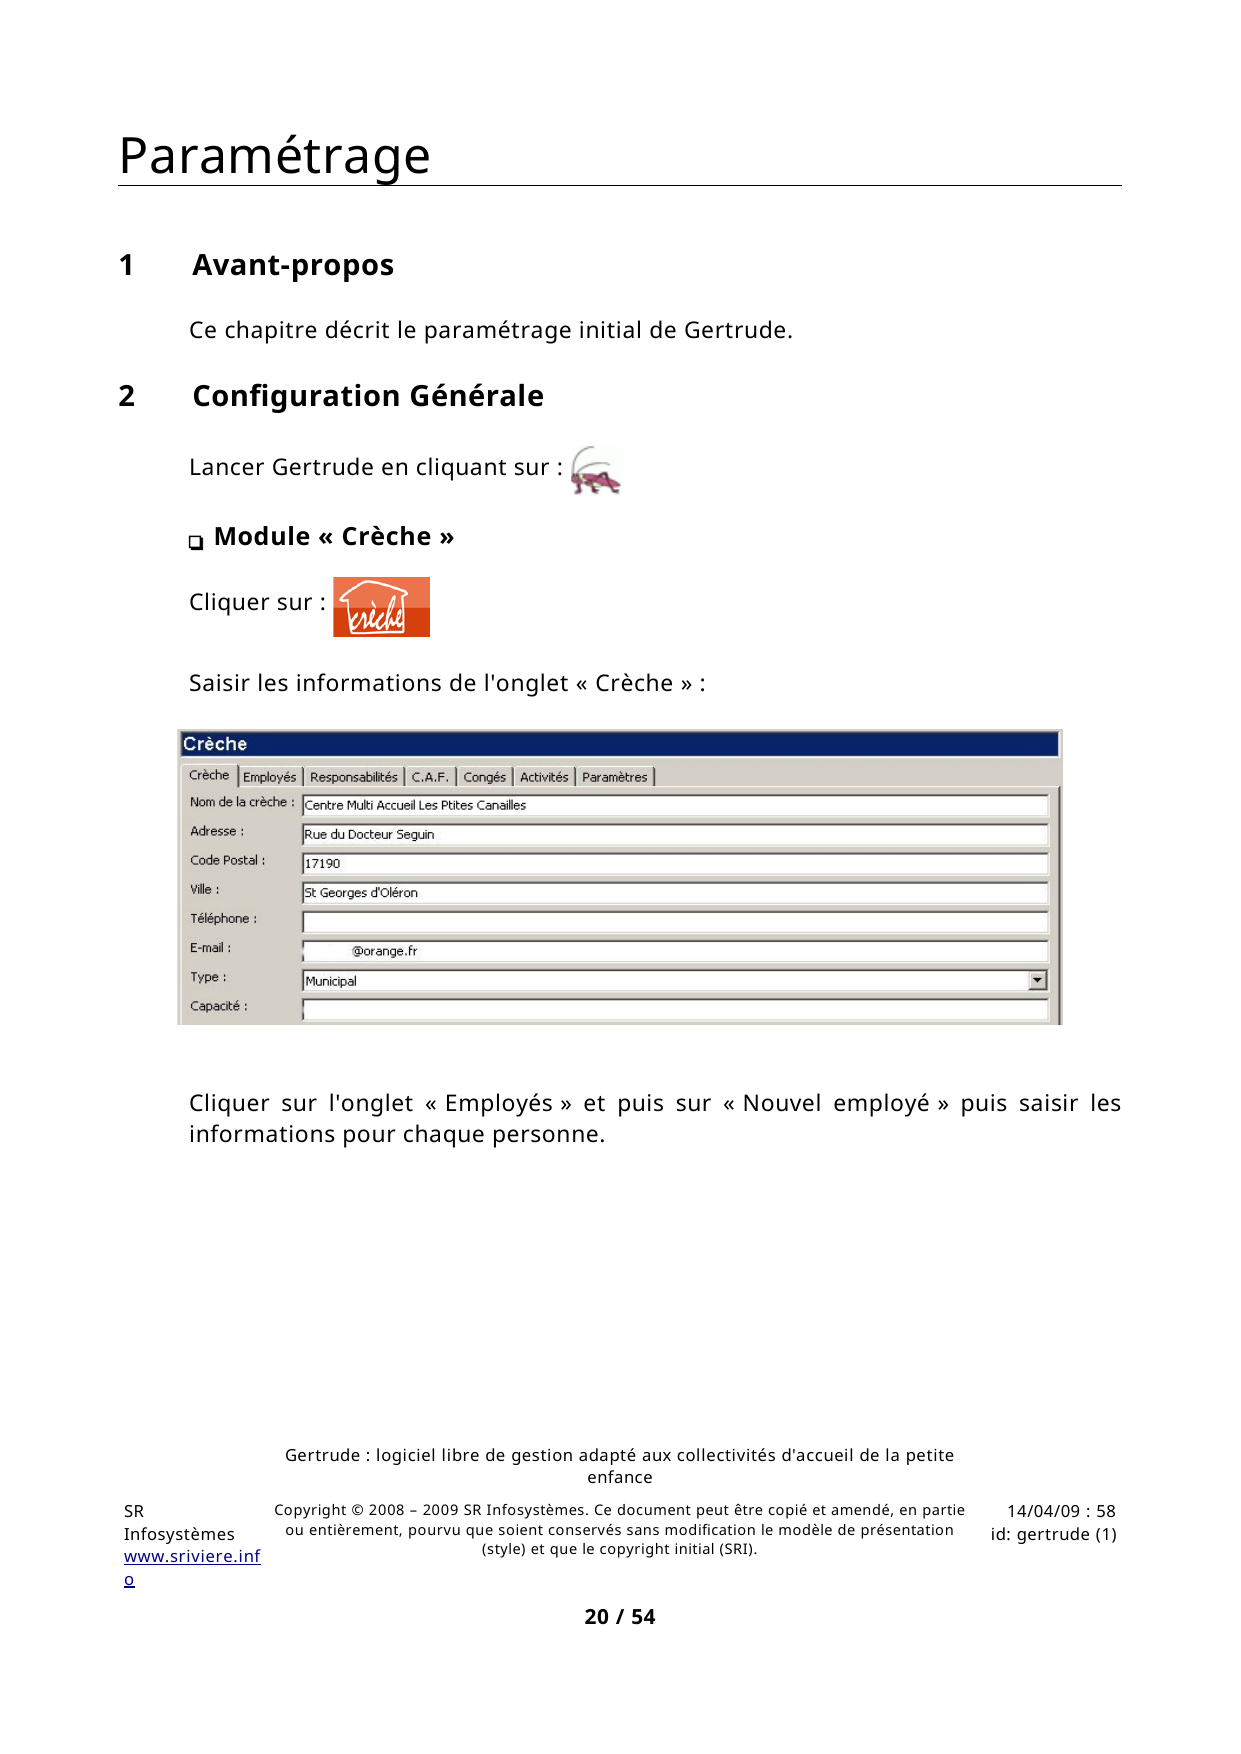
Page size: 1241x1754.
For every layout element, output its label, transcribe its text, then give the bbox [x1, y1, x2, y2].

text Cliquer sur l'onglet « Employés » et puis sur « Nouvel employé » puis saisir les informations pour chaque personne. [189, 1087, 1122, 1149]
text Lancer Gertrude en cliquant sur : [189, 445, 570, 495]
picture [177, 729, 1063, 1025]
text Ce chapitre décrit le paramétrage initial de Gertrude. [189, 314, 1122, 345]
text Saisir les informations de l'onglet « Crèche » : [189, 667, 1122, 698]
text Cliquer sur : [189, 577, 333, 636]
text [621, 445, 1122, 495]
subtitle Avant-propos [118, 244, 1122, 283]
subtitle Paramétrage [118, 118, 1122, 185]
subtitle Configuration Générale [118, 375, 1122, 414]
picture [570, 445, 621, 496]
subtitle Module « Crèche » [189, 519, 1122, 566]
picture [333, 577, 430, 637]
text [430, 577, 1122, 636]
